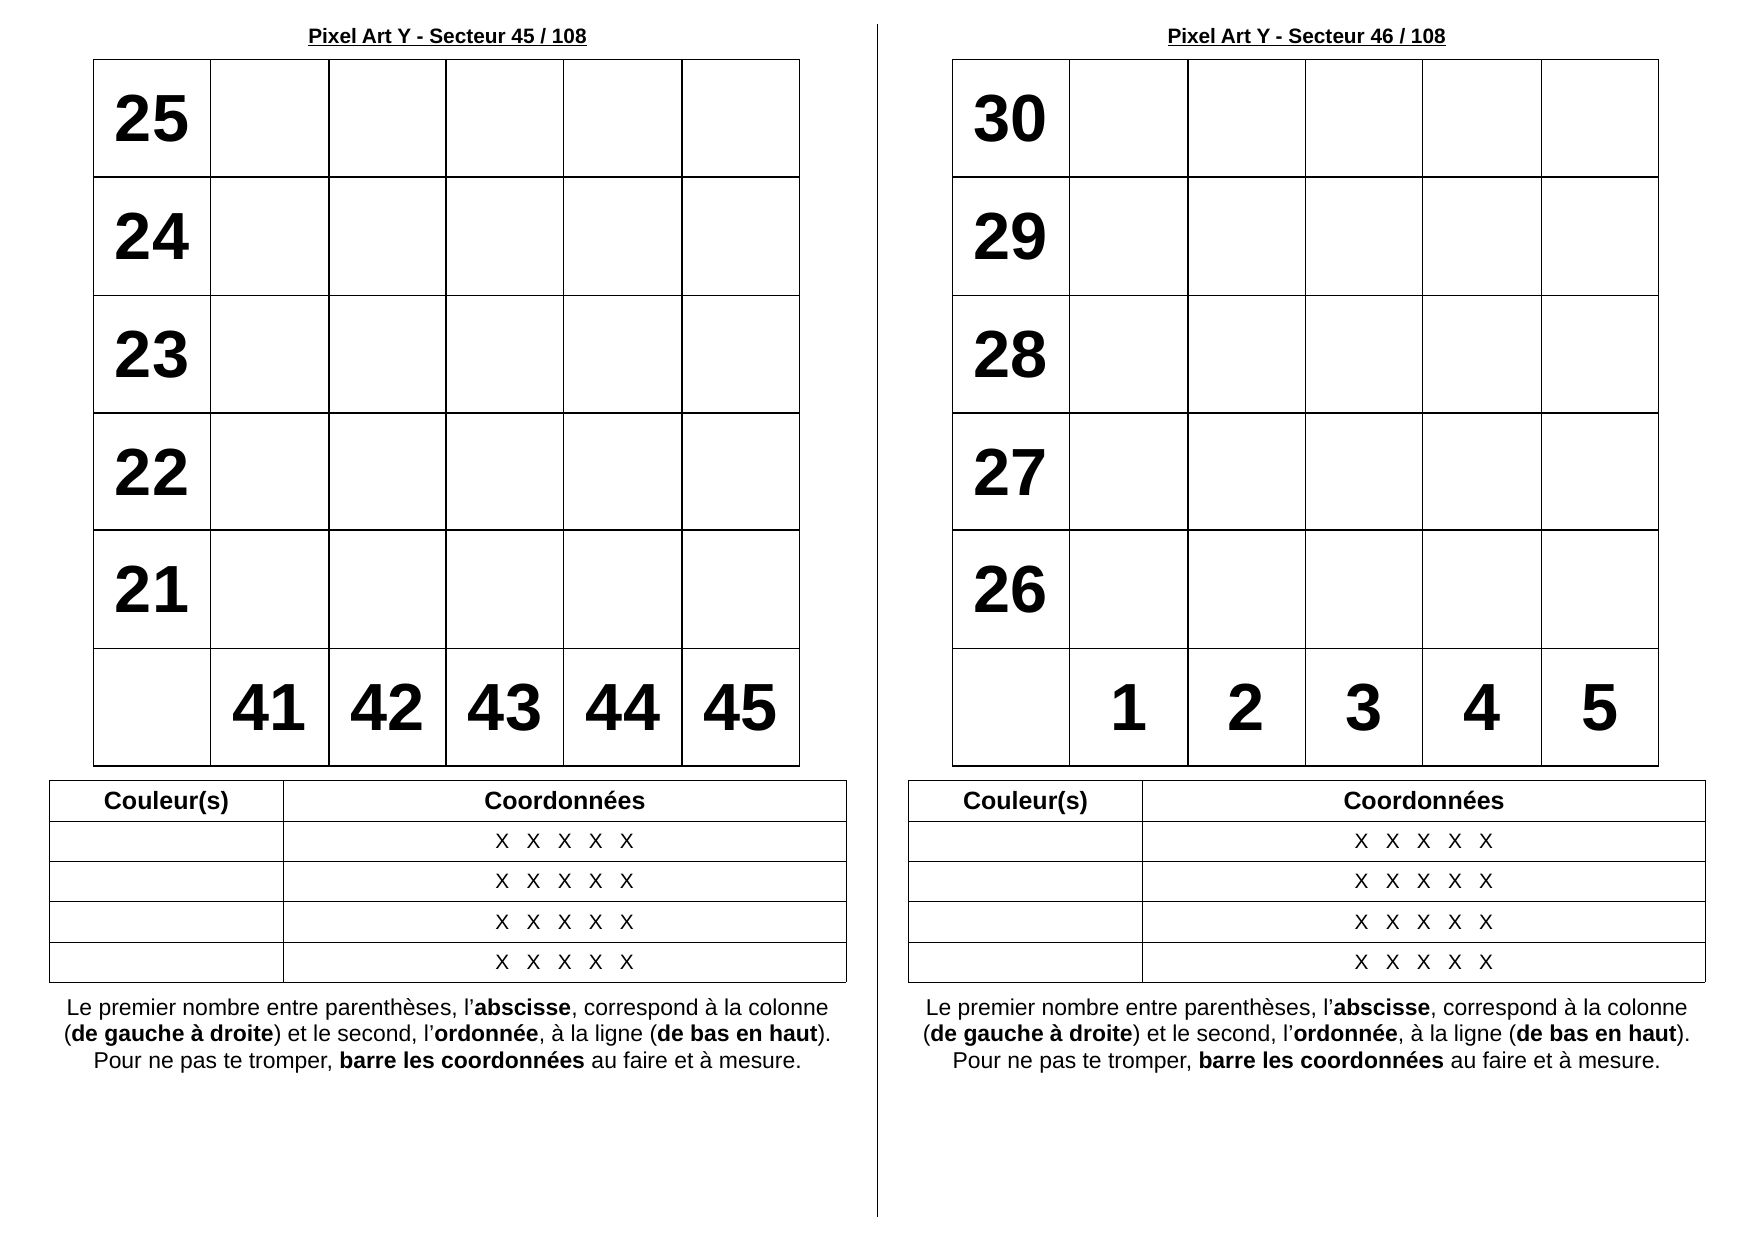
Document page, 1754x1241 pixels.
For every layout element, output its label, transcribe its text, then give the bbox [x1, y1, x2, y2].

table_cell [50, 943, 283, 982]
text Le premier nombre entre parenthèses, l’abscisse, correspond à la colonne [883, 994, 1730, 1020]
text (de gauche à droite) et le second, l’ordonnée, à la ligne (de bas en haut). [883, 1020, 1730, 1047]
table_header Coordonnées [284, 781, 846, 821]
table_cell [909, 943, 1142, 982]
table_header Couleur(s) [909, 781, 1142, 821]
table_cell X X X X X [1143, 943, 1705, 982]
text Pour ne pas te tromper, barre les coordonnées au faire et à mesure. [24, 1047, 871, 1073]
text Pixel Art Y - Secteur 46 / 108 [883, 24, 1730, 48]
table_header Couleur(s) [50, 781, 283, 821]
text Pixel Art Y - Secteur 45 / 108 [24, 24, 871, 48]
table_cell X X X X X [1143, 822, 1705, 861]
table_cell X X X X X [284, 822, 846, 861]
table_cell X X X X X [284, 862, 846, 901]
text Le premier nombre entre parenthèses, l’abscisse, correspond à la colonne [24, 994, 871, 1020]
table_cell [909, 902, 1142, 942]
table_cell X X X X X [1143, 902, 1705, 942]
text (de gauche à droite) et le second, l’ordonnée, à la ligne (de bas en haut). [24, 1020, 871, 1047]
table_cell [909, 822, 1142, 861]
table_header Coordonnées [1143, 781, 1705, 821]
table_cell [50, 822, 283, 861]
table_cell X X X X X [284, 943, 846, 982]
table_cell X X X X X [284, 902, 846, 942]
table_cell [50, 902, 283, 942]
table_cell [909, 862, 1142, 901]
table_cell [50, 862, 283, 901]
table_cell X X X X X [1143, 862, 1705, 901]
text Pour ne pas te tromper, barre les coordonnées au faire et à mesure. [883, 1047, 1730, 1073]
